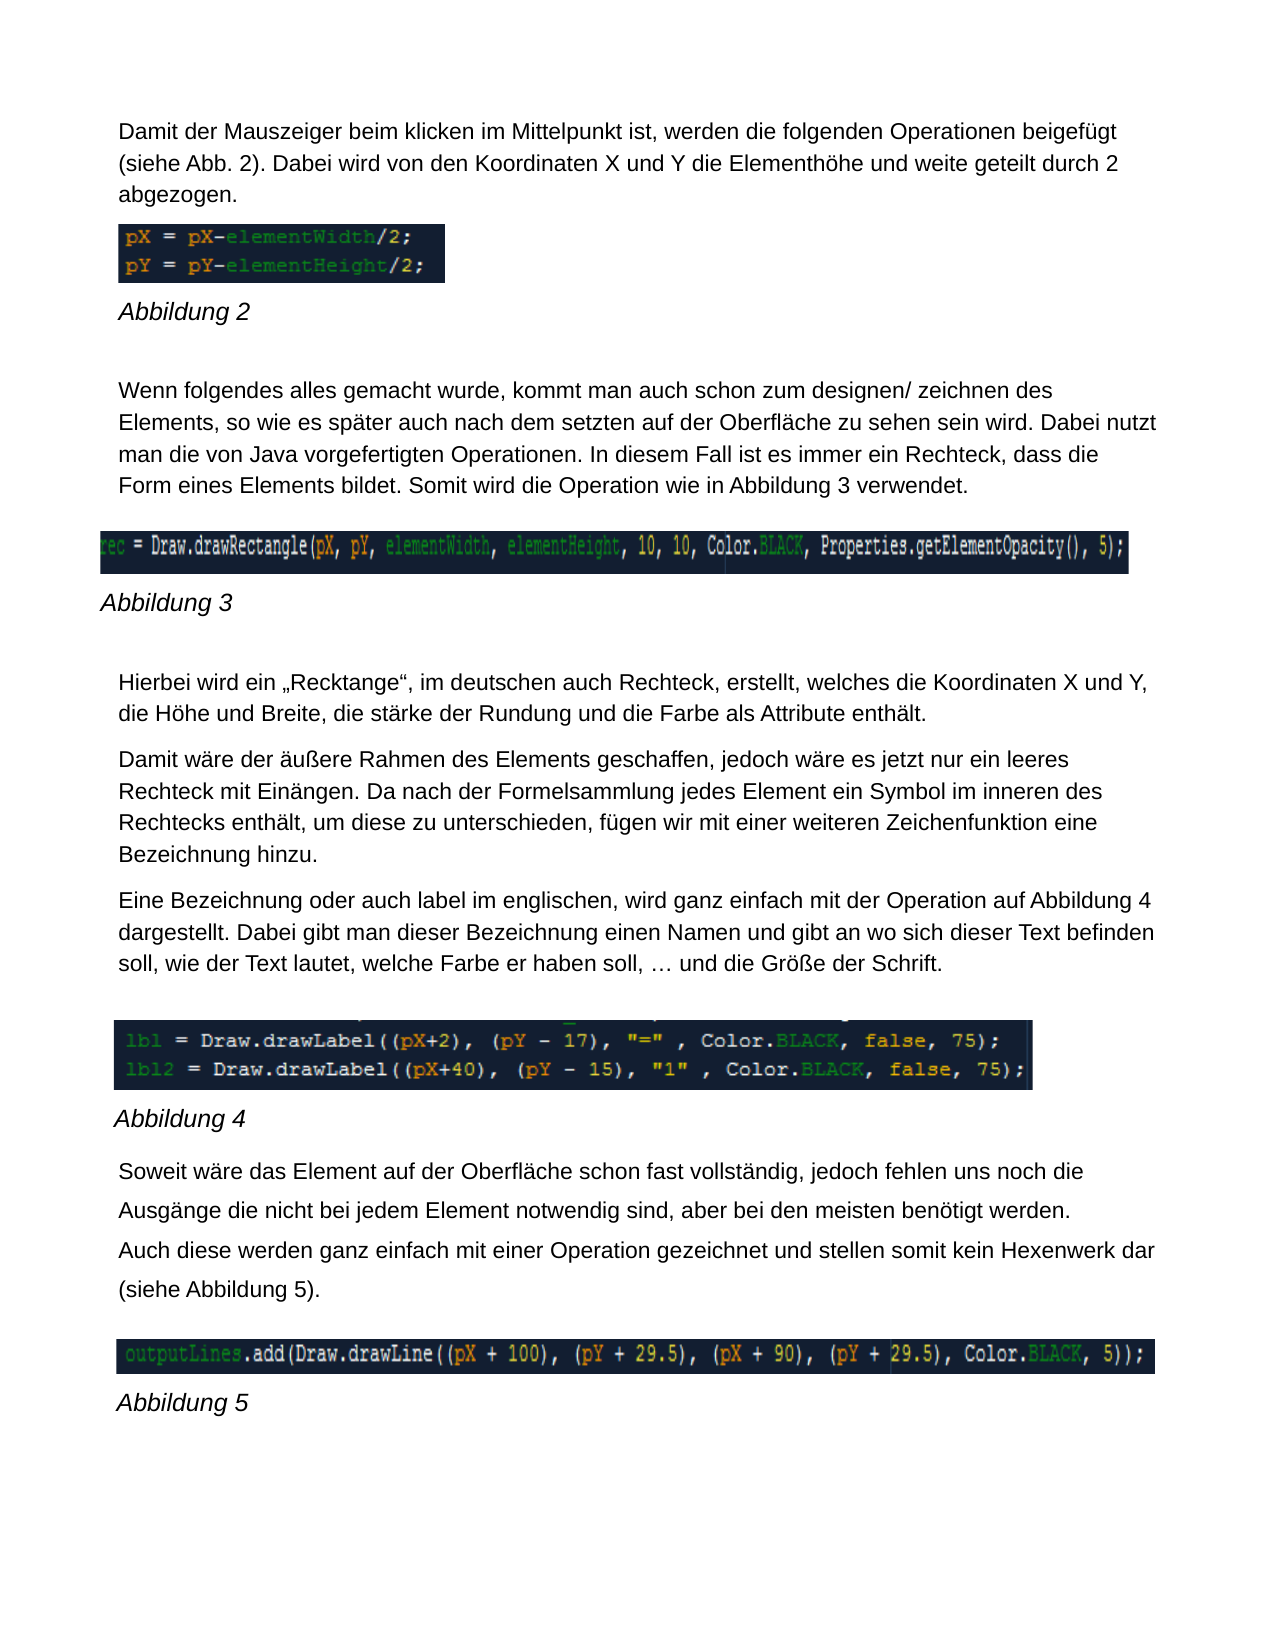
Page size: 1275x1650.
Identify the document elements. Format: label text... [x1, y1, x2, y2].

picture [113, 1020, 1033, 1090]
text Hierbei wird ein „Recktange“, im deutschen auch Rechteck, erstellt, welches die Koordinaten X und Y, die Höhe und Breite, die stärke der Rundung und die Farbe als Attribute enthält. [118, 668, 1157, 726]
text Auch diese werden ganz einfach mit einer Operation gezeichnet und stellen somit kein Hexenwerk dar (siehe Abbildung 5). [118, 1237, 1157, 1303]
text Damit wäre der äußere Rahmen des Elements geschaffen, jedoch wäre es jetzt nur ein leeres Rechteck mit Einängen. Da nach der Formelsammlung jedes Element ein Symbol im inneren des Rechtecks enthält, um diese zu unterschieden, fügen wir mit einer weiteren Zeichenfunktion eine Bezeichnung hinzu. [118, 746, 1157, 867]
text Soweit wäre das Element auf der Oberfläche schon fast vollständig, jedoch fehlen uns noch die Ausgänge die nicht bei jedem Element notwendig sind, aber bei den meisten benötigt werden. [118, 1158, 1157, 1224]
text Abbildung 5 [116, 1374, 1155, 1417]
text Wenn folgendes alles gemacht wurde, kommt man auch schon zum designen/ zeichnen des Elements, so wie es später auch nach dem setzten auf der Oberfläche zu sehen sein wird. Dabei nutzt man die von Java vorgefertigten Operationen. In diesem Fall ist es immer ein Rechteck, dass die Form eines Elements bildet. Somit wird die Operation wie in Abbildung 3 verwendet. [118, 377, 1157, 498]
text Abbildung 3 [100, 531, 1153, 617]
text Abbildung 4 [114, 1090, 1033, 1133]
picture [116, 1339, 1155, 1374]
text Damit der Mauszeiger beim klicken im Mittelpunkt ist, werden die folgenden Operationen beigefügt (siehe Abb. 2). Dabei wird von den Koordinaten X und Y die Elementhöhe und weite geteilt durch 2 abgezogen. [118, 118, 1157, 208]
text Eine Bezeichnung oder auch label im englischen, wird ganz einfach mit der Operation auf Abbildung 4 dargestellt. Dabei gibt man dieser Bezeichnung einen Namen und gibt an wo sich dieser Text befinden soll, wie der Text lautet, welche Farbe er haben soll, … und die Größe der Schrift. [118, 887, 1157, 976]
picture [118, 224, 445, 283]
picture [100, 531, 1129, 574]
text Abbildung 2 [118, 283, 445, 325]
